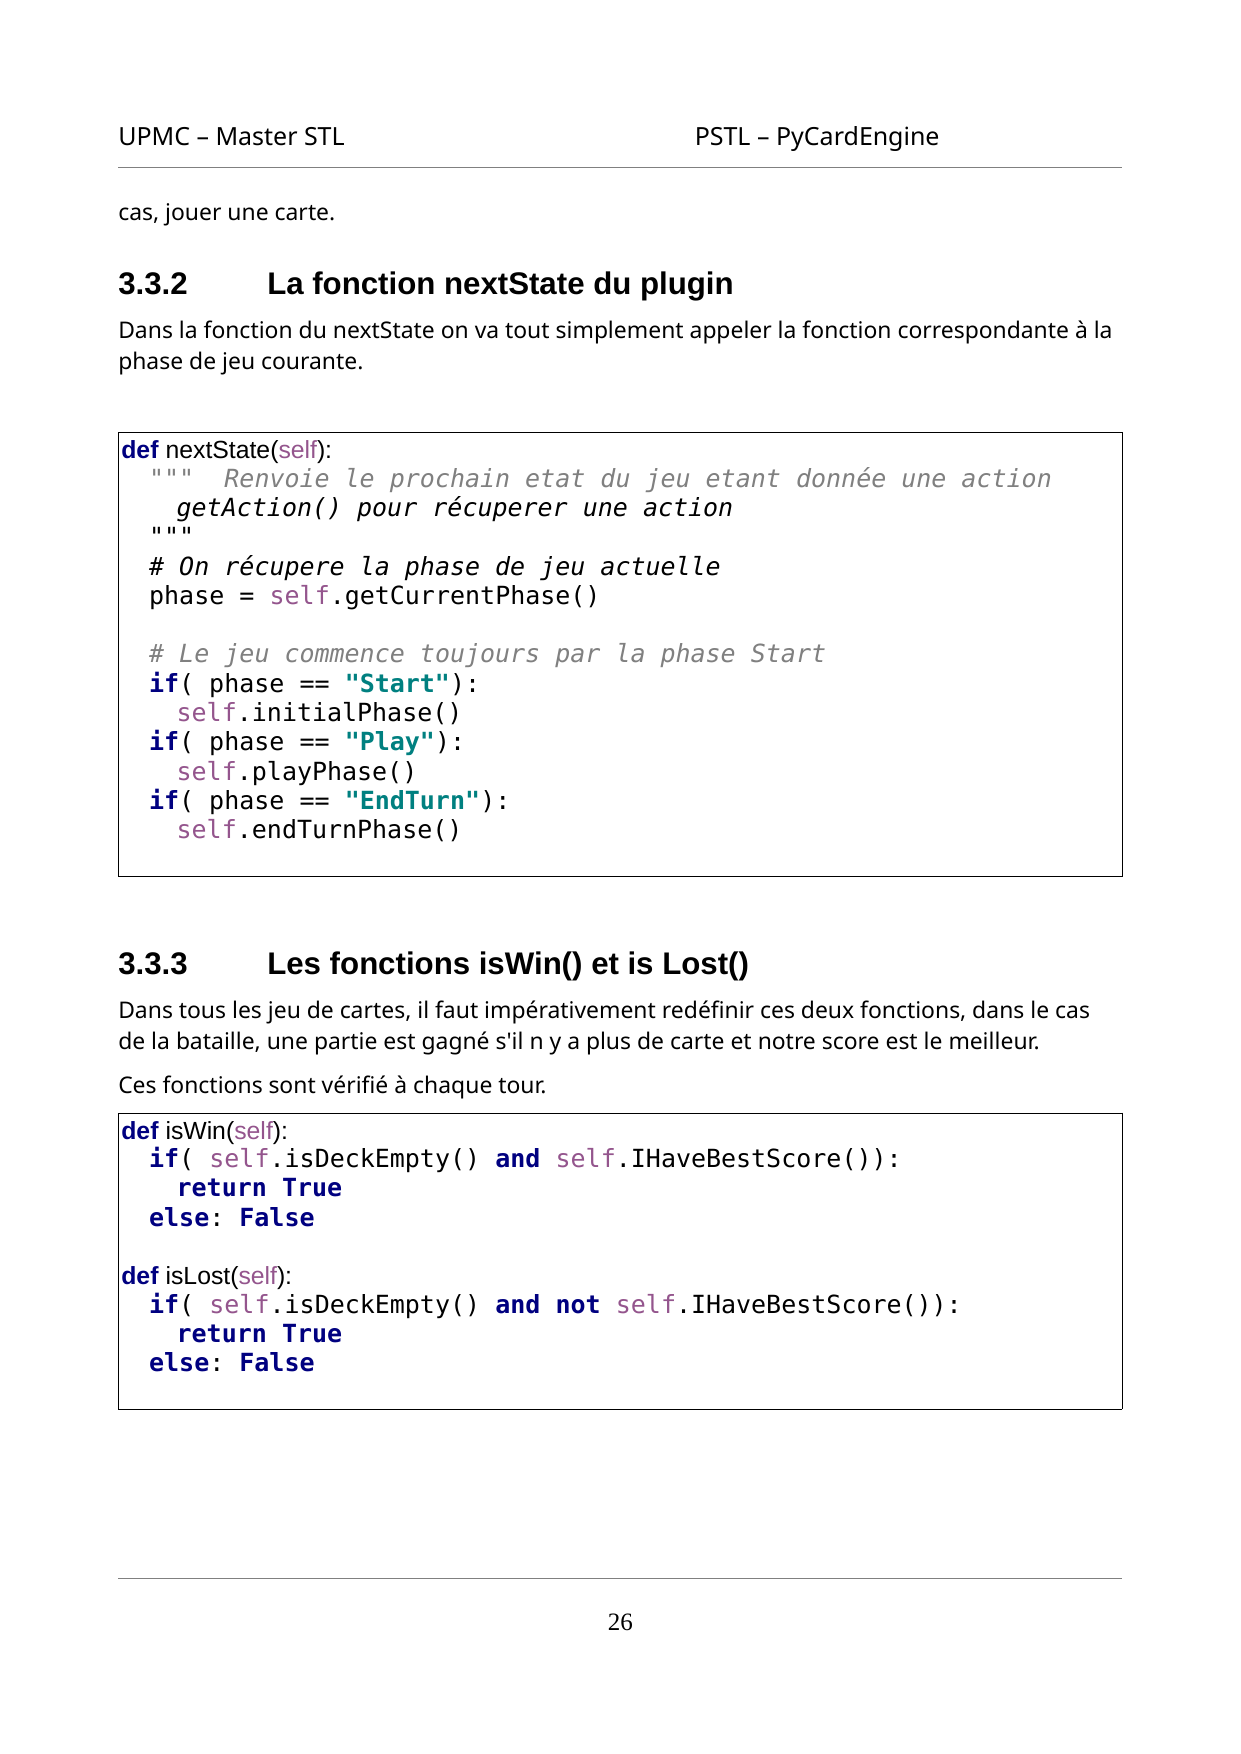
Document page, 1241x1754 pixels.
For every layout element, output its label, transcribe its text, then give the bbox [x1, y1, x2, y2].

text return True [119, 1170, 1122, 1200]
text Dans tous les jeu de cartes, il faut impérativement redéfinir ces deux fonctions, dans le cas de la bataille, une partie est gagné s'il n y a plus de carte et notre score est le meilleur. [118, 994, 1122, 1056]
text else: False [119, 1200, 1122, 1229]
text if( phase == "EndTurn"): [119, 783, 1122, 812]
text # Le jeu commence toujours par la phase Start [119, 636, 1122, 666]
text # On récupere la phase de jeu actuelle [119, 549, 1122, 578]
text self.playPhase() [119, 753, 1122, 783]
text getAction() pour récuperer une action [119, 490, 1122, 519]
subtitle Les fonctions isWin() et is Lost() [118, 945, 1122, 981]
text if( phase == "Play"): [119, 724, 1122, 753]
text if( phase == "Start"): [119, 666, 1122, 695]
text def isWin(self): [119, 1114, 1122, 1141]
text phase = self.getCurrentPhase() [119, 578, 1122, 607]
text """ Renvoie le prochain etat du jeu etant donnée une action [119, 461, 1122, 490]
text Dans la fonction du nextState on va tout simplement appeler la fonction correspondante à la phase de jeu courante. [118, 313, 1122, 376]
text cas, jouer une carte. [118, 196, 1122, 228]
text self.endTurnPhase() [119, 812, 1122, 841]
text if( self.isDeckEmpty() and self.IHaveBestScore()): [119, 1141, 1122, 1170]
text Ces fonctions sont vérifié à chaque tour. [118, 1069, 1122, 1100]
text def isLost(self): [119, 1258, 1122, 1287]
text def nextState(self): [119, 433, 1122, 461]
text self.initialPhase() [119, 695, 1122, 724]
text if( self.isDeckEmpty() and not self.IHaveBestScore()): [119, 1287, 1122, 1316]
text return True [119, 1316, 1122, 1345]
text """ [119, 519, 1122, 549]
text else: False [119, 1345, 1122, 1374]
subtitle La fonction nextState du plugin [118, 265, 1122, 301]
